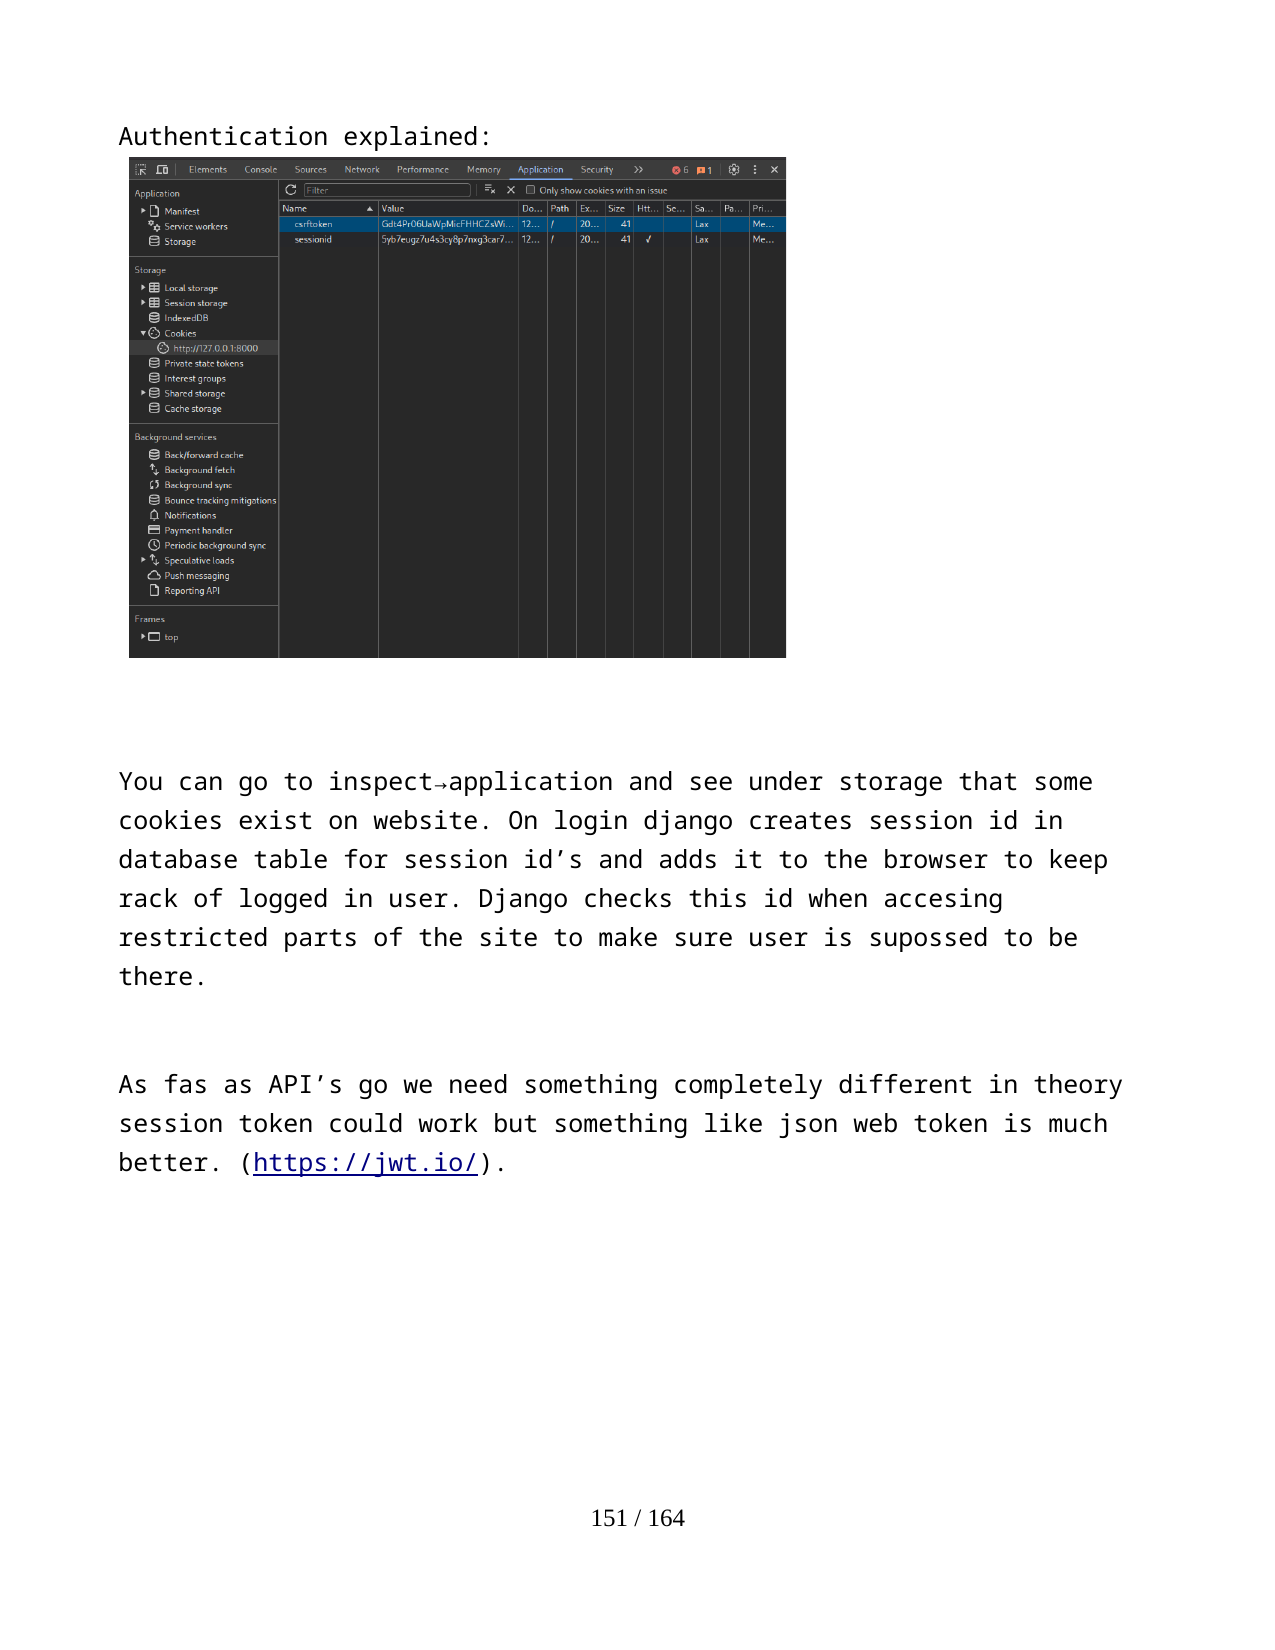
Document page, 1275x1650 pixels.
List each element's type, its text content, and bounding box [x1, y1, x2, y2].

text As fas as API’s go we need something completely different in theory session token could work but something like json web token is much better. (https://jwt.io/). [118, 1066, 1157, 1179]
text You can go to inspect→application and see under storage that some cookies exist on website. On login django creates session id in database table for session id’s and adds it to the browser to keep rack of logged in user. Django checks this id when accesing restricted parts of the site to make sure user is supossed to be there. [118, 763, 1157, 993]
picture [129, 157, 787, 658]
text Authentication explained: [118, 118, 1157, 152]
